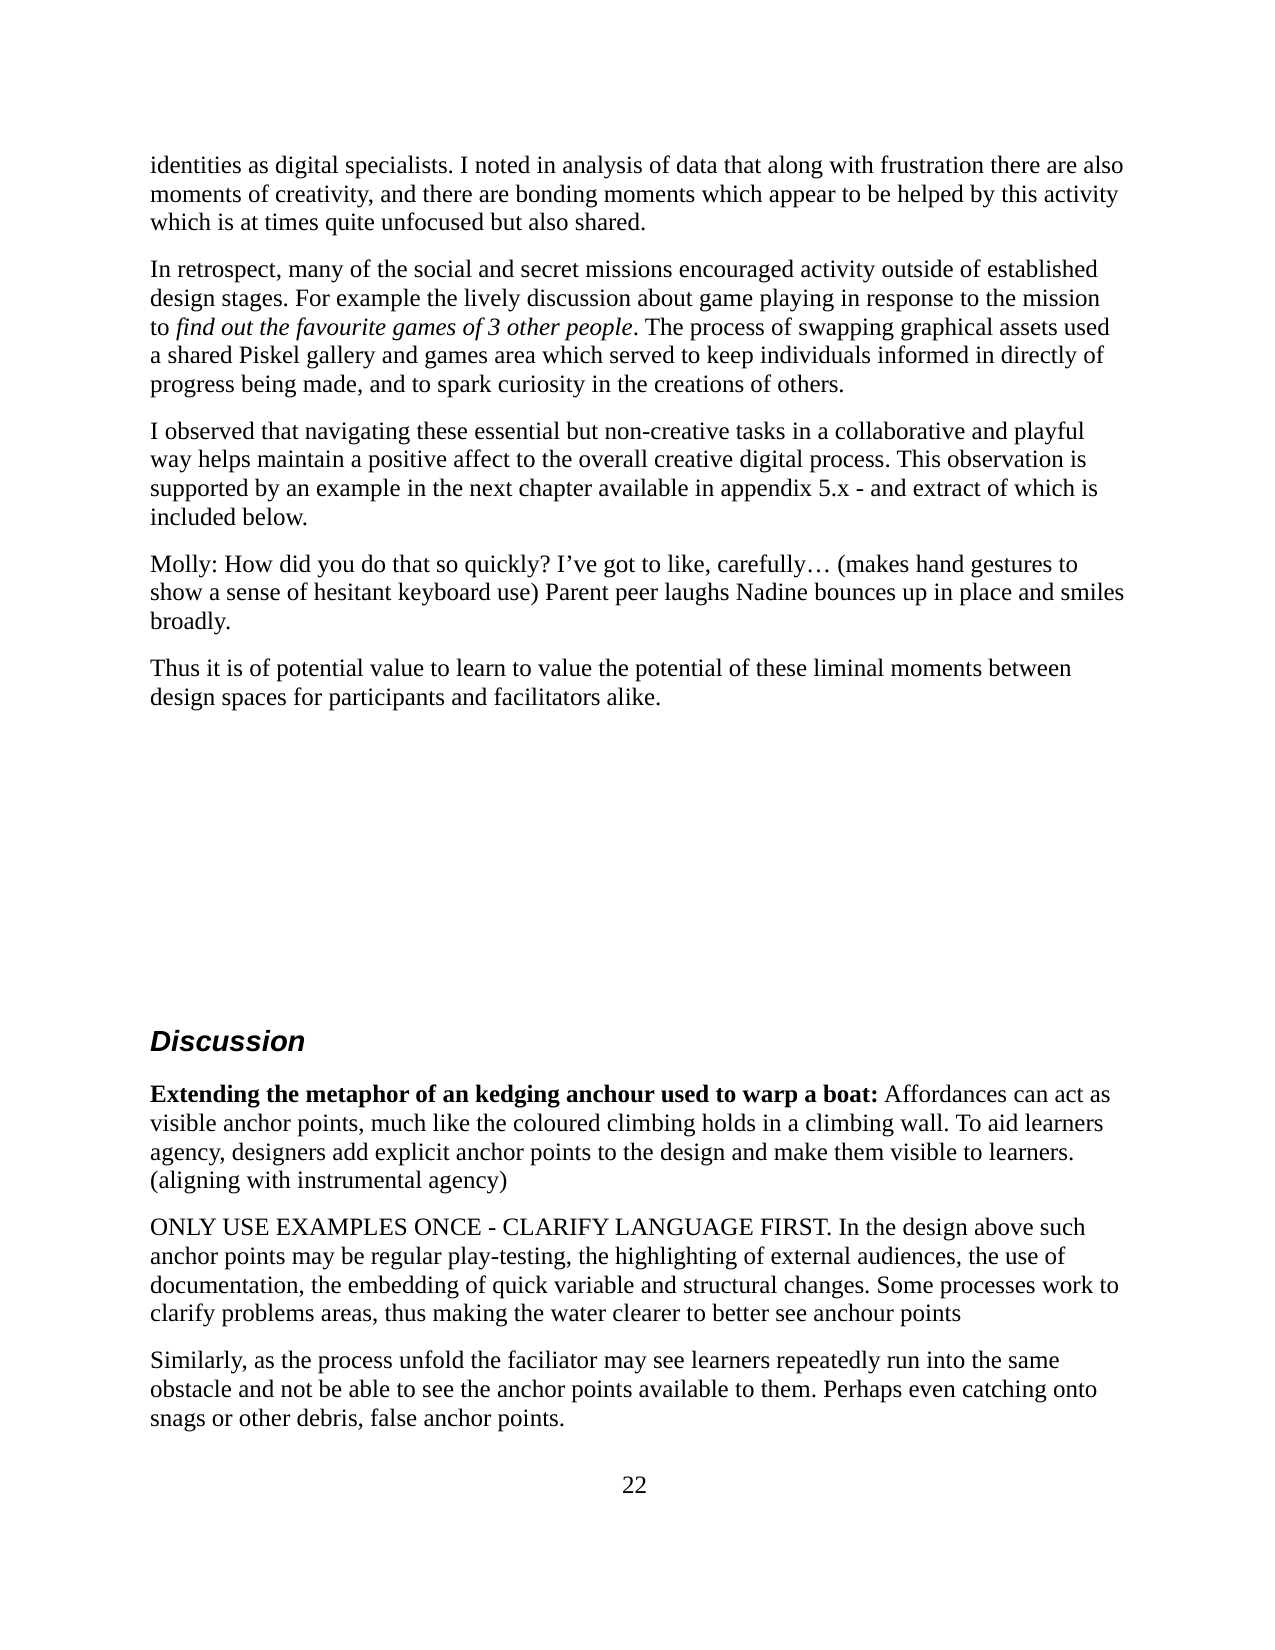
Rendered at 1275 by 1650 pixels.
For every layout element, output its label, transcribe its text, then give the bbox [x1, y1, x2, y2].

subtitle Discussion [150, 1024, 1125, 1058]
text In retrospect, many of the social and secret missions encouraged activity outside of established design stages. For example the lively discussion about game playing in response to the mission to find out the favourite games of 3 other people. The process of swapping graphical assets used a shared Piskel gallery and games area which served to keep individuals informed in directly of progress being made, and to spark curiosity in the creations of others. [150, 254, 1125, 398]
text Extending the metaphor of an kedging anchour used to warp a boat: Affordances can act as visible anchor points, much like the coloured climbing holds in a climbing wall. To aid learners agency, designers add explicit anchor points to the design and make them visible to learners. (aligning with instrumental agency) [150, 1079, 1125, 1194]
text I observed that navigating these essential but non-creative tasks in a collaborative and playful way helps maintain a positive affect to the overall creative digital process. This observation is supported by an example in the next chapter available in appendix 5.x - and extract of which is included below. [150, 416, 1125, 531]
text Molly: How did you do that so quickly? I’ve got to like, carefully… (makes hand gestures to show a sense of hesitant keyboard use) Parent peer laughs Nadine bounces up in place and smiles broadly. [150, 549, 1125, 635]
text Similarly, as the process unfold the faciliator may see learners repeatedly run into the same obstacle and not be able to see the anchor points available to them. Perhaps even catching onto snags or other debris, false anchor points. [150, 1345, 1125, 1431]
text Thus it is of potential value to learn to value the potential of these liminal moments between design spaces for participants and facilitators alike. [150, 653, 1125, 710]
text ONLY USE EXAMPLES ONCE - CLARIFY LANGUAGE FIRST. In the design above such anchor points may be regular play-testing, the highlighting of external audiences, the use of documentation, the embedding of quick variable and structural changes. Some processes work to clarify problems areas, thus making the water clearer to better see anchour points [150, 1212, 1125, 1327]
text identities as digital specialists. I noted in analysis of data that along with frustration there are also moments of creativity, and there are bonding moments which appear to be helped by this activity which is at times quite unfocused but also shared. [150, 150, 1125, 236]
